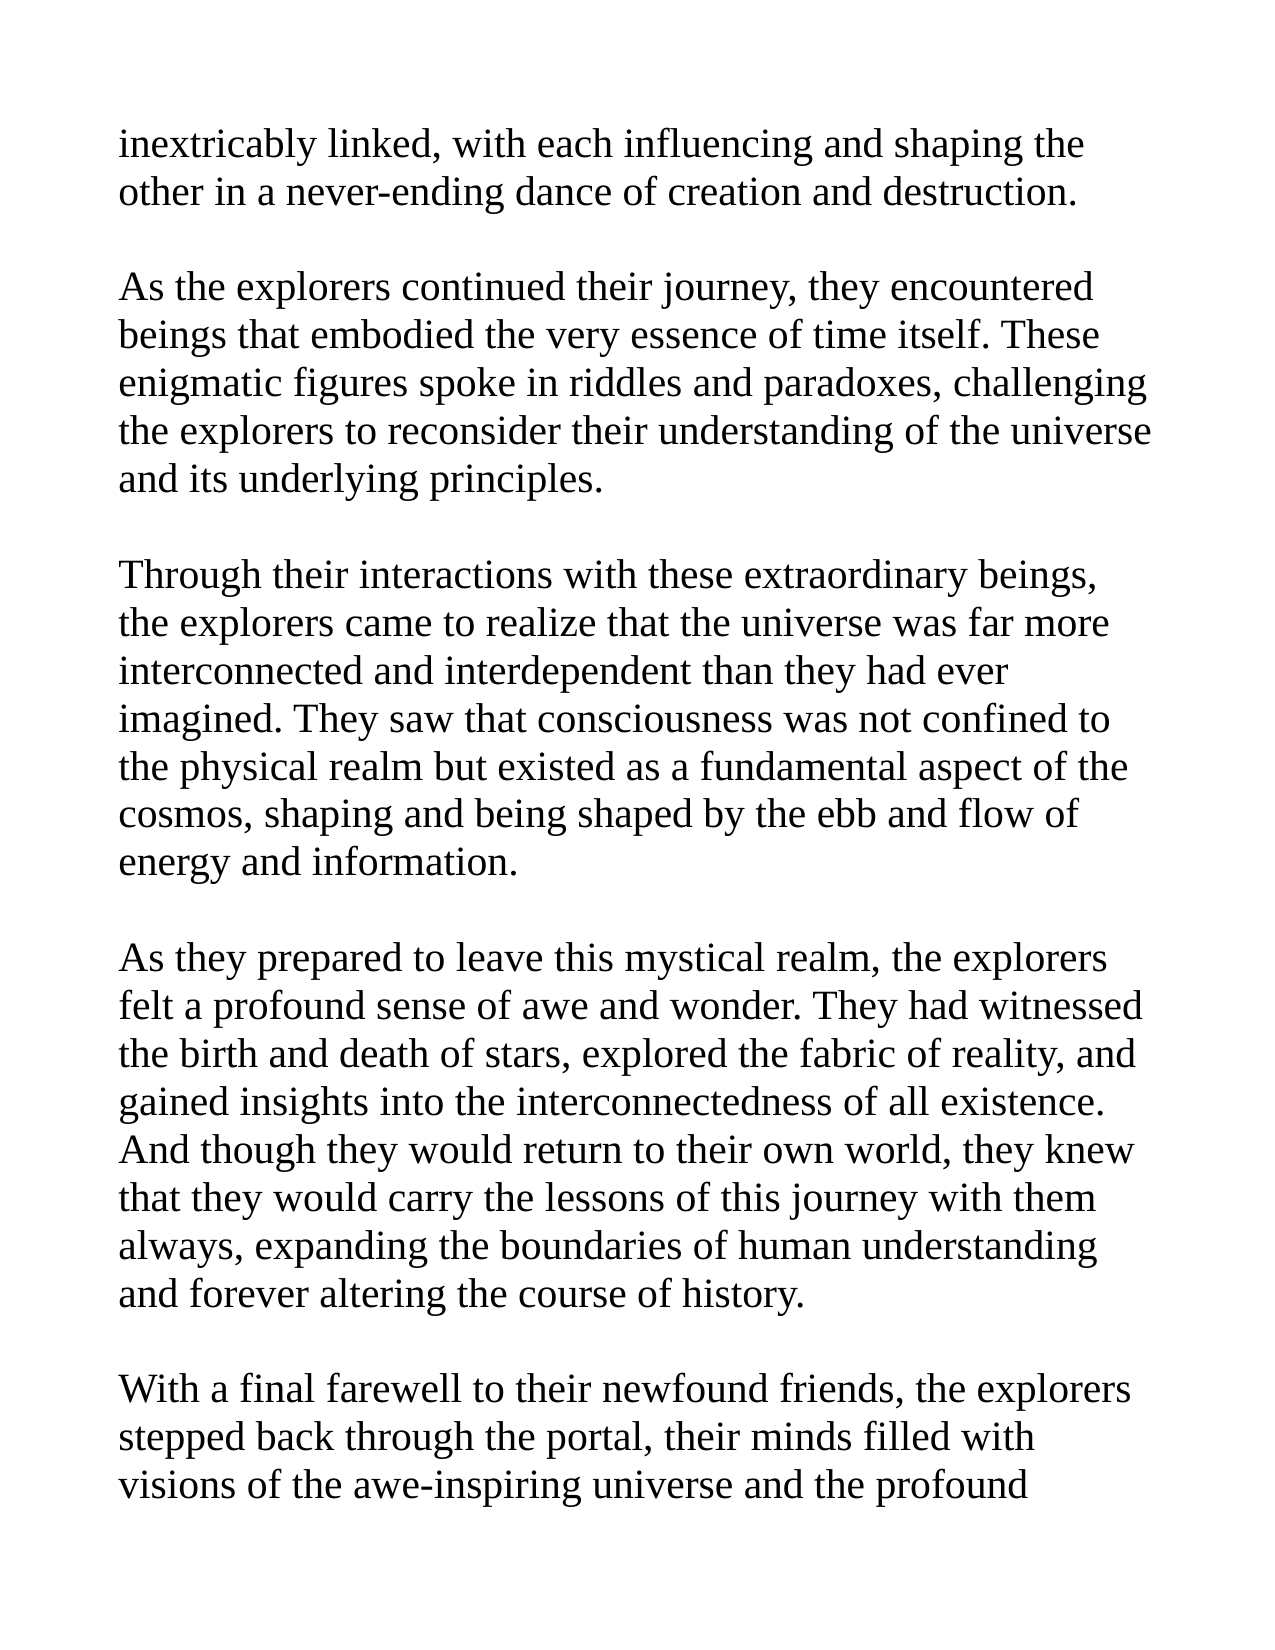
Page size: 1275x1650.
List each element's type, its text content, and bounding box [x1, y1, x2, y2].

text As the explorers continued their journey, they encountered beings that embodied the very essence of time itself. These enigmatic figures spoke in riddles and paradoxes, challenging the explorers to reconsider their understanding of the universe and its underlying principles. [118, 262, 1157, 501]
text As they prepared to leave this mystical realm, the explorers felt a profound sense of awe and wonder. They had witnessed the birth and death of stars, explored the fabric of reality, and gained insights into the interconnectedness of all existence. And though they would return to their own world, they knew that they would carry the lessons of this journey with them always, expanding the boundaries of human understanding and forever altering the course of history. [118, 933, 1157, 1316]
text With a final farewell to their newfound friends, the explorers stepped back through the portal, their minds filled with visions of the awe-inspiring universe and the profound [118, 1364, 1157, 1508]
text inextricably linked, with each influencing and shaping the other in a never-ending dance of creation and destruction. [118, 118, 1157, 214]
text Through their interactions with these extraordinary beings, the explorers came to realize that the universe was far more interconnected and interdependent than they had ever imagined. They saw that consciousness was not confined to the physical realm but existed as a fundamental aspect of the cosmos, shaping and being shaped by the ebb and flow of energy and information. [118, 549, 1157, 885]
